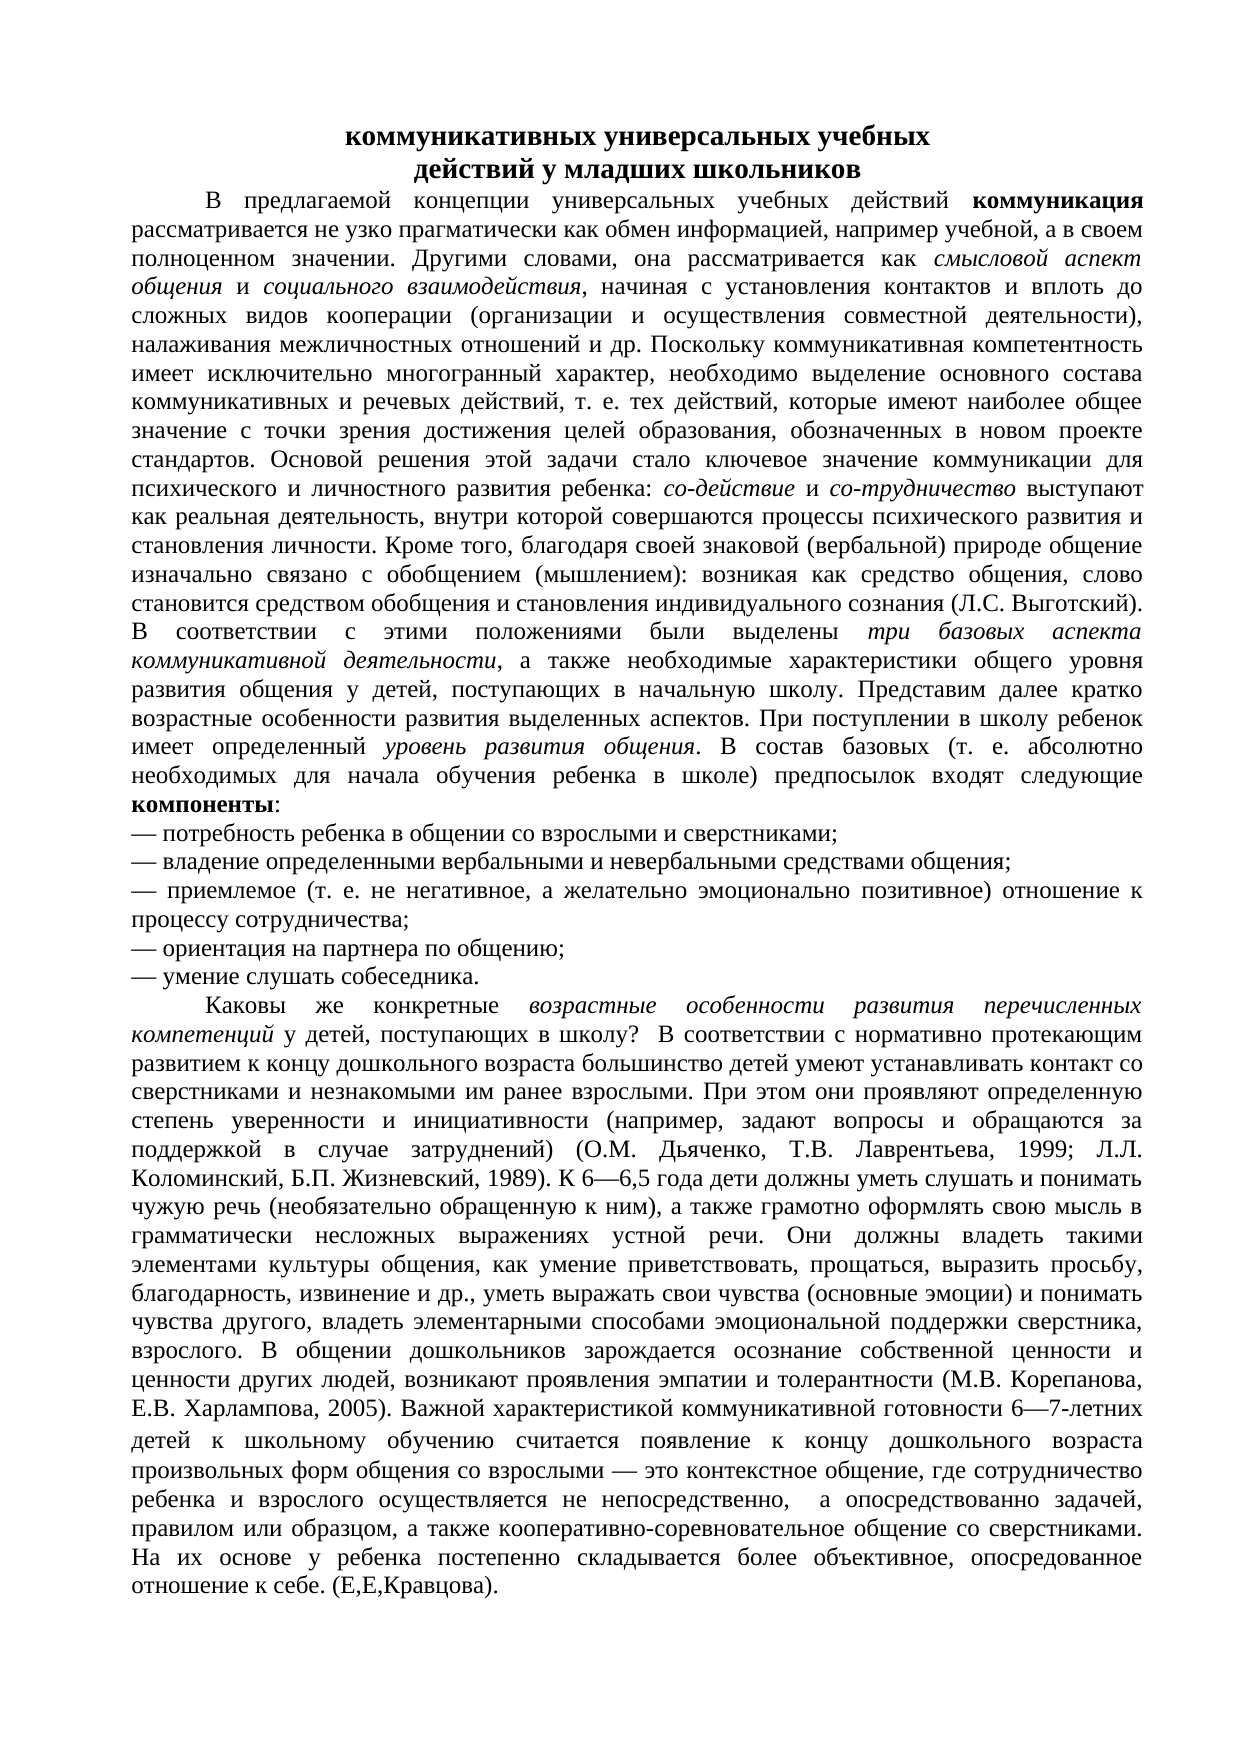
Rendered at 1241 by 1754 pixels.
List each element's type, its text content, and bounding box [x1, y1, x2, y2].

text В предлагаемой концепции универсальных учебных действий коммуникация рассматривается не узко прагматически как обмен информацией, например учебной, а в своем полноценном значении. Другими словами, она рассматривается как смысловой аспект общения и социального взаимодействия, начиная с установления контактов и вплоть до сложных видов кооперации (организации и осуществления совместной деятельности), налаживания межличностных отношений и др. Поскольку коммуникативная компетентность имеет исключительно многогранный характер, необходимо выделение основного состава коммуникативных и речевых действий, т. е. тех действий, которые имеют наиболее общее значение с точки зрения достижения целей образования, обозначенных в новом проекте стандартов. Основой решения этой задачи стало ключевое значение коммуникации для психического и личностного развития ребенка: со-действие и со-трудничество выступают как реальная деятельность, внутри которой совершаются процессы психического развития и становления личности. Кроме того, благодаря своей знаковой (вербальной) природе общение изначально связано с обобщением (мышлением): возникая как средство общения, слово становится средством обобщения и становления индивидуального сознания (Л.С. Выготский). В соответствии с этими положениями были выделены три базовых аспекта коммуникативной деятельности, а также необходимые характеристики общего уровня развития общения у детей, поступающих в начальную школу. Представим далее кратко возрастные особенности развития выделенных аспектов. При поступлении в школу ребенок имеет определенный уровень развития общения. В состав базовых (т. е. абсолютно необходимых для начала обучения ребенка в школе) предпосылок входят следующие компоненты: [131, 185, 1144, 818]
text — умение слушать собеседника. [131, 961, 1144, 990]
text Каковы же конкретные возрастные особенности развития перечисленных компетенций у детей, поступающих в школу? В соответствии с нормативно протекающим развитием к концу дошкольного возраста большинство детей умеют устанавливать контакт со сверстниками и незнакомыми им ранее взрослыми. При этом они проявляют определенную степень уверенности и инициативности (например, задают вопросы и обращаются за поддержкой в случае затруднений) (О.М. Дьяченко, Т.В. Лаврентьева, 1999; Л.Л. Коломинский, Б.П. Жизневский, 1989). К 6—6,5 года дети должны уметь слушать и понимать чужую речь (необязательно обращенную к ним), а также грамотно оформлять свою мысль в грамматически несложных выражениях устной речи. Они должны владеть такими элементами культуры общения, как умение приветствовать, прощаться, выразить просьбу, благодарность, извинение и др., уметь выражать свои чувства (основные эмоции) и понимать чувства другого, владеть элементарными способами эмоциональной поддержки сверстника, взрослого. В общении дошкольников зарождается осознание собственной ценности и ценности других людей, возникают проявления эмпатии и толерантности (М.В. Корепанова, Е.В. Харлампова, 2005). Важной характеристикой коммуникативной готовности 6—7-летних детей к школьному обучению считается появление к концу дошкольного возраста произвольных форм общения со взрослыми — это контекстное общение, где сотрудничество ребенка и взрослого осуществляется не непосредственно, а опосредствованно задачей, правилом или образцом, а также кооперативно-соревновательное общение со сверстниками. На их основе у ребенка постепенно складывается более объективное, опосредованное отношение к себе. (Е,Е,Кравцова). [131, 990, 1144, 1599]
text — приемлемое (т. е. не негативное, а желательно эмоционально позитивное) отношение к процессу сотрудничества; [131, 875, 1144, 933]
text — потребность ребенка в общении со взрослыми и сверстниками; [131, 818, 1144, 846]
text — ориентация на партнера по общению; [131, 933, 1144, 961]
text действий у младших школьников [131, 152, 1144, 185]
text коммуникативных универсальных учебных [131, 118, 1144, 152]
text — владение определенными вербальными и невербальными средствами общения; [131, 846, 1144, 875]
